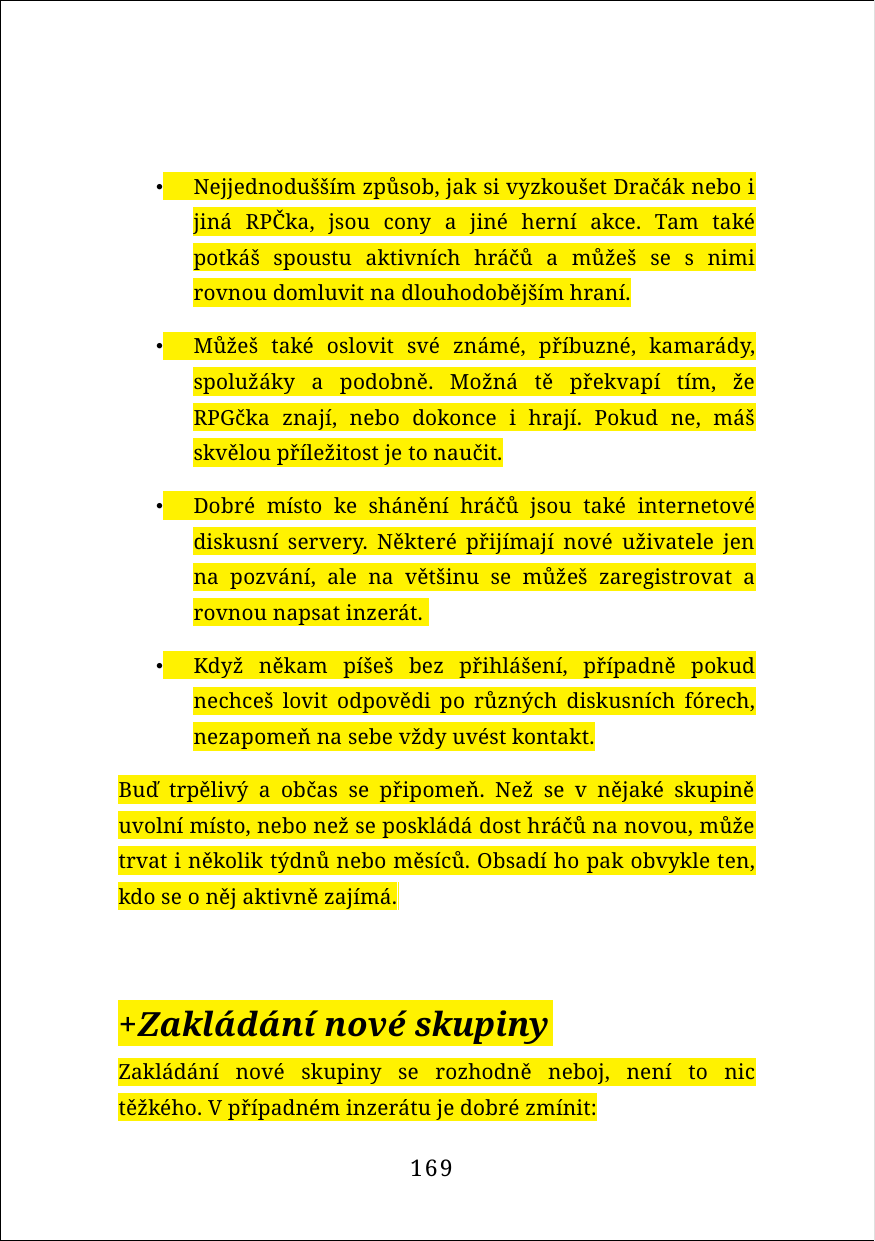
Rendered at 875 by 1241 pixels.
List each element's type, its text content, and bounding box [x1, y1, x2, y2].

list Nejjednodušším způsob, jak si vyzkoušet Dračák nebo i jiná RPČka, jsou cony a jiné herní akce. Tam také potkáš spoustu aktivních hráčů a můžeš se s nimi rovnou domluvit na dlouhodobějším hraní. [156, 172, 756, 307]
text Buď trpělivý a občas se připomeň. Než se v nějaké skupině uvolní místo, nebo než se poskládá dost hráčů na novou, může trvat i několik týdnů nebo měsíců. Obsadí ho pak obvykle ten, kdo se o něj aktivně zajímá. [118, 775, 756, 946]
subtitle +Zakládání nové skupiny [118, 1000, 756, 1046]
list Když někam píšeš bez přihlášení, případně pokud nechceš lovit odpovědi po různých diskusních fórech, nezapomeň na sebe vždy uvést kontakt. [156, 651, 756, 751]
text Zakládání nové skupiny se rozhodně neboj, není to nic těžkého. V případném inzerátu je dobré zmínit: [118, 1057, 756, 1121]
list Můžeš také oslovit své známé, příbuzné, kamarády, spolužáky a podobně. Možná tě překvapí tím, že RPGčka znají, nebo dokonce i hrají. Pokud ne, máš skvělou příležitost je to naučit. [156, 332, 756, 467]
list Dobré místo ke shánění hráčů jsou také internetové diskusní servery. Některé přijímají nové uživatele jen na pozvání, ale na většinu se můžeš zaregistrovat a rovnou napsat inzerát. [156, 491, 756, 626]
